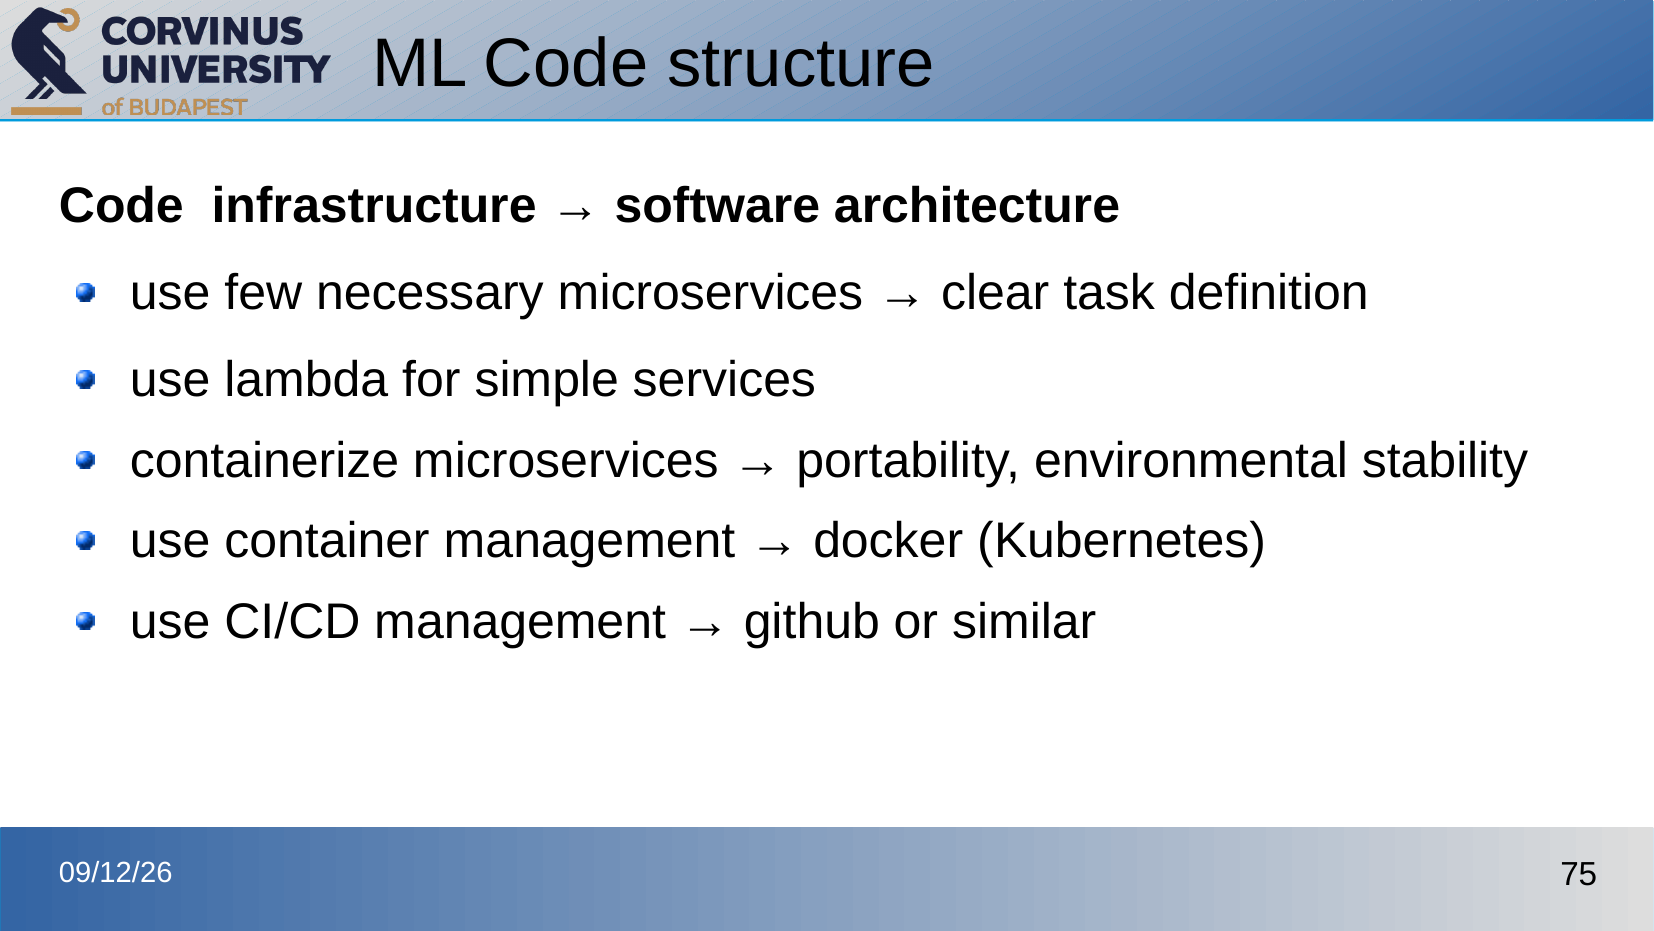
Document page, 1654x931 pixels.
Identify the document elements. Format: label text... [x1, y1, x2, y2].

list Code infrastructure → software architecture use few necessary microservices → clear task definition use lambda for simple services containerize microservices → portability, environmental stability use container management → docker (Kubernetes) use CI/CD management → github or similar [59, 177, 1595, 768]
title ML Code structure [372, 23, 1625, 103]
picture [11, 7, 331, 115]
